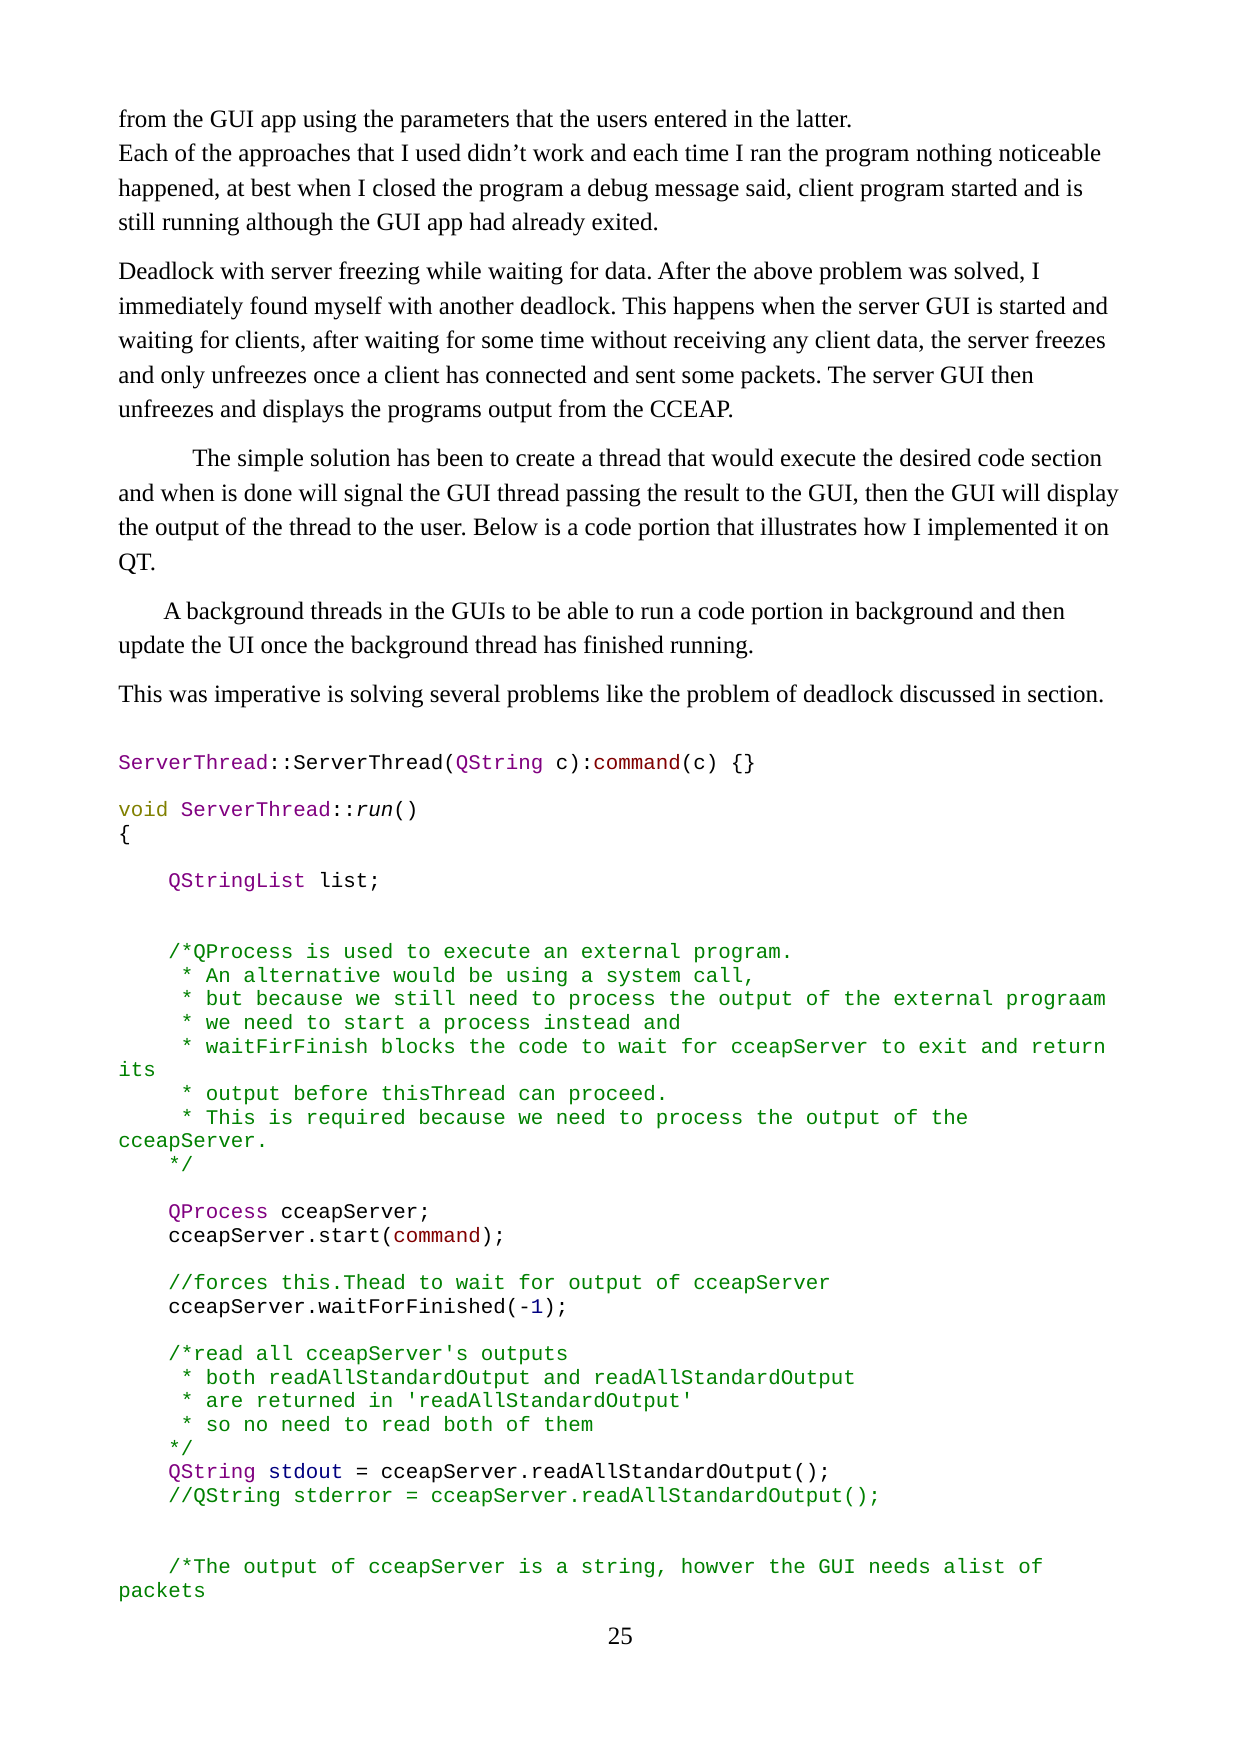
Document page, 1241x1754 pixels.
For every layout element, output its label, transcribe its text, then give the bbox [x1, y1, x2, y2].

text cceapServer.waitForFinished(-1); [118, 1296, 1122, 1319]
text //QString stderror = cceapServer.readAllStandardOutput(); [118, 1485, 1122, 1509]
text This was imperative is solving several problems like the problem of deadlock discussed in section. [118, 679, 1122, 708]
text from the GUI app using the parameters that the users entered in the latter. Each of the approaches that I used didn’t work and each time I ran the program nothing noticeable happened, at best when I closed the program a debug message said, client program started and is still running although the GUI app had already exited. [118, 104, 1122, 236]
text { [118, 823, 1122, 847]
text void ServerThread::run() [118, 799, 1122, 823]
text A background threads in the GUIs to be able to run a code portion in background and then update the UI once the background thread has finished running. [118, 596, 1122, 659]
text ServerThread::ServerThread(QString c):command(c) {} [118, 752, 1122, 776]
text * are returned in 'readAllStandardOutput' [118, 1390, 1122, 1414]
text */ [118, 1154, 1122, 1178]
text * but because we still need to process the output of the external prograam [118, 988, 1122, 1012]
text * we need to start a process instead and [118, 1012, 1122, 1036]
text * so no need to read both of them [118, 1414, 1122, 1438]
text * An alternative would be using a system call, [118, 965, 1122, 988]
text * output before thisThread can proceed. [118, 1083, 1122, 1107]
text /*The output of cceapServer is a string, howver the GUI needs alist of packets [118, 1556, 1122, 1603]
text */ [118, 1438, 1122, 1461]
text The simple solution has been to create a thread that would execute the desired code section and when is done will signal the GUI thread passing the result to the GUI, then the GUI will display the output of the thread to the user. Below is a code portion that illustrates how I implemented it on QT. [118, 443, 1122, 575]
text * This is required because we need to process the output of the cceapServer. [118, 1107, 1122, 1154]
text QProcess cceapServer; [118, 1201, 1122, 1225]
text /*QProcess is used to execute an external program. [118, 941, 1122, 965]
text QString stdout = cceapServer.readAllStandardOutput(); [118, 1461, 1122, 1485]
text /*read all cceapServer's outputs [118, 1343, 1122, 1367]
text //forces this.Thead to wait for output of cceapServer [118, 1272, 1122, 1296]
text QStringList list; [118, 870, 1122, 894]
text * waitFirFinish blocks the code to wait for cceapServer to exit and return its [118, 1036, 1122, 1083]
text cceapServer.start(command); [118, 1225, 1122, 1248]
text Deadlock with server freezing while waiting for data. After the above problem was solved, I immediately found myself with another deadlock. This happens when the server GUI is started and waiting for clients, after waiting for some time without receiving any client data, the server freezes and only unfreezes once a client has connected and sent some packets. The server GUI then unfreezes and displays the programs output from the CCEAP. [118, 256, 1122, 423]
text * both readAllStandardOutput and readAllStandardOutput [118, 1367, 1122, 1390]
